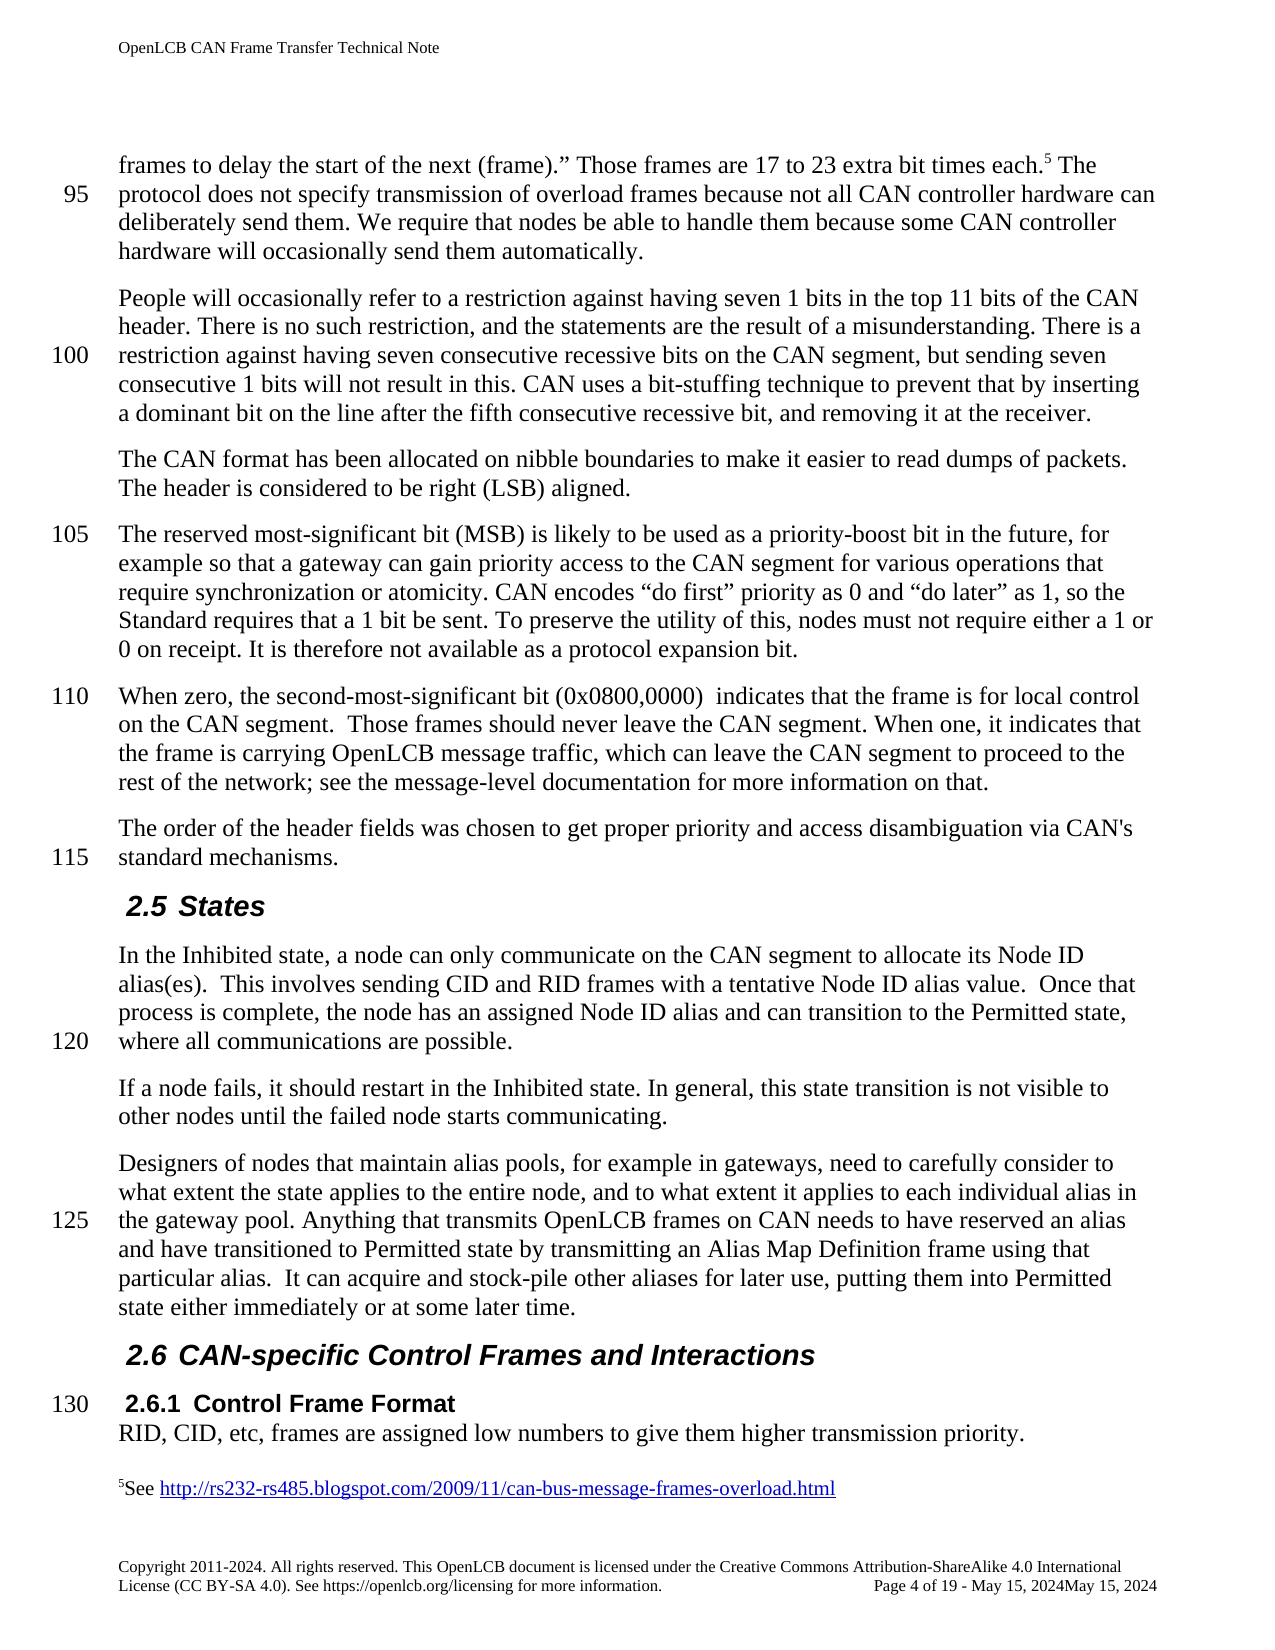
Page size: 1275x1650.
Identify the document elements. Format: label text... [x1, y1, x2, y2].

text The reserved most-significant bit (MSB) is likely to be used as a priority-boost bit in the future, for example so that a gateway can gain priority access to the CAN segment for various operations that require synchronization or atomicity. CAN encodes “do first” priority as 0 and “do later” as 1, so the Standard requires that a 1 bit be sent. To preserve the utility of this, nodes must not require either a 1 or 0 on receipt. It is therefore not available as a protocol expansion bit. [118, 519, 1157, 663]
subtitle CAN-specific Control Frames and Interactions [118, 1338, 1157, 1372]
text Designers of nodes that maintain alias pools, for example in gateways, need to carefully consider to what extent the state applies to the entire node, and to what extent it applies to each individual alias in the gateway pool. Anything that transmits OpenLCB frames on CAN needs to have reserved an alias and have transitioned to Permitted state by transmitting an Alias Map Definition frame using that particular alias. It can acquire and stock-pile other aliases for later use, putting them into Permitted state either immediately or at some later time. [118, 1148, 1157, 1320]
text In the Inhibited state, a node can only communicate on the CAN segment to allocate its Node ID alias(es). This involves sending CID and RID frames with a tentative Node ID alias value. Once that process is complete, the node has an assigned Node ID alias and can transition to the Permitted state, where all communications are possible. [118, 940, 1157, 1055]
text See http://rs232-rs485.blogspot.com/2009/11/can-bus-message-frames-overload.html [118, 1476, 1157, 1500]
text If a node fails, it should restart in the Inhibited state. In general, this state transition is not visible to other nodes until the failed node starts communicating. [118, 1073, 1157, 1130]
text The order of the header fields was chosen to get proper priority and access disambiguation via CAN's standard mechanisms. [118, 813, 1157, 871]
text When zero, the second-most-significant bit (0x0800,0000) indicates that the frame is for local control on the CAN segment. Those frames should never leave the CAN segment. When one, it indicates that the frame is carrying OpenLCB message traffic, which can leave the CAN segment to proceed to the rest of the network; see the message-level documentation for more information on that. [118, 681, 1157, 796]
text frames to delay the start of the next (frame).” Those frames are 17 to 23 extra bit times each. The protocol does not specify transmission of overload frames because not all CAN controller hardware can deliberately send them. We require that nodes be able to handle them because some CAN controller hardware will occasionally send them automatically. [118, 150, 1157, 265]
subtitle States [118, 889, 1157, 922]
text The CAN format has been allocated on nibble boundaries to make it easier to read dumps of packets. The header is considered to be right (LSB) aligned. [118, 444, 1157, 502]
subtitle Control Frame Format [118, 1389, 1157, 1418]
text People will occasionally refer to a restriction against having seven 1 bits in the top 11 bits of the CAN header. There is no such restriction, and the statements are the result of a misunderstanding. There is a restriction against having seven consecutive recessive bits on the CAN segment, but sending seven consecutive 1 bits will not result in this. CAN uses a bit-stuffing technique to prevent that by inserting a dominant bit on the line after the fifth consecutive recessive bit, and removing it at the receiver. [118, 283, 1157, 426]
text RID, CID, etc, frames are assigned low numbers to give them higher transmission priority. [118, 1418, 1157, 1447]
